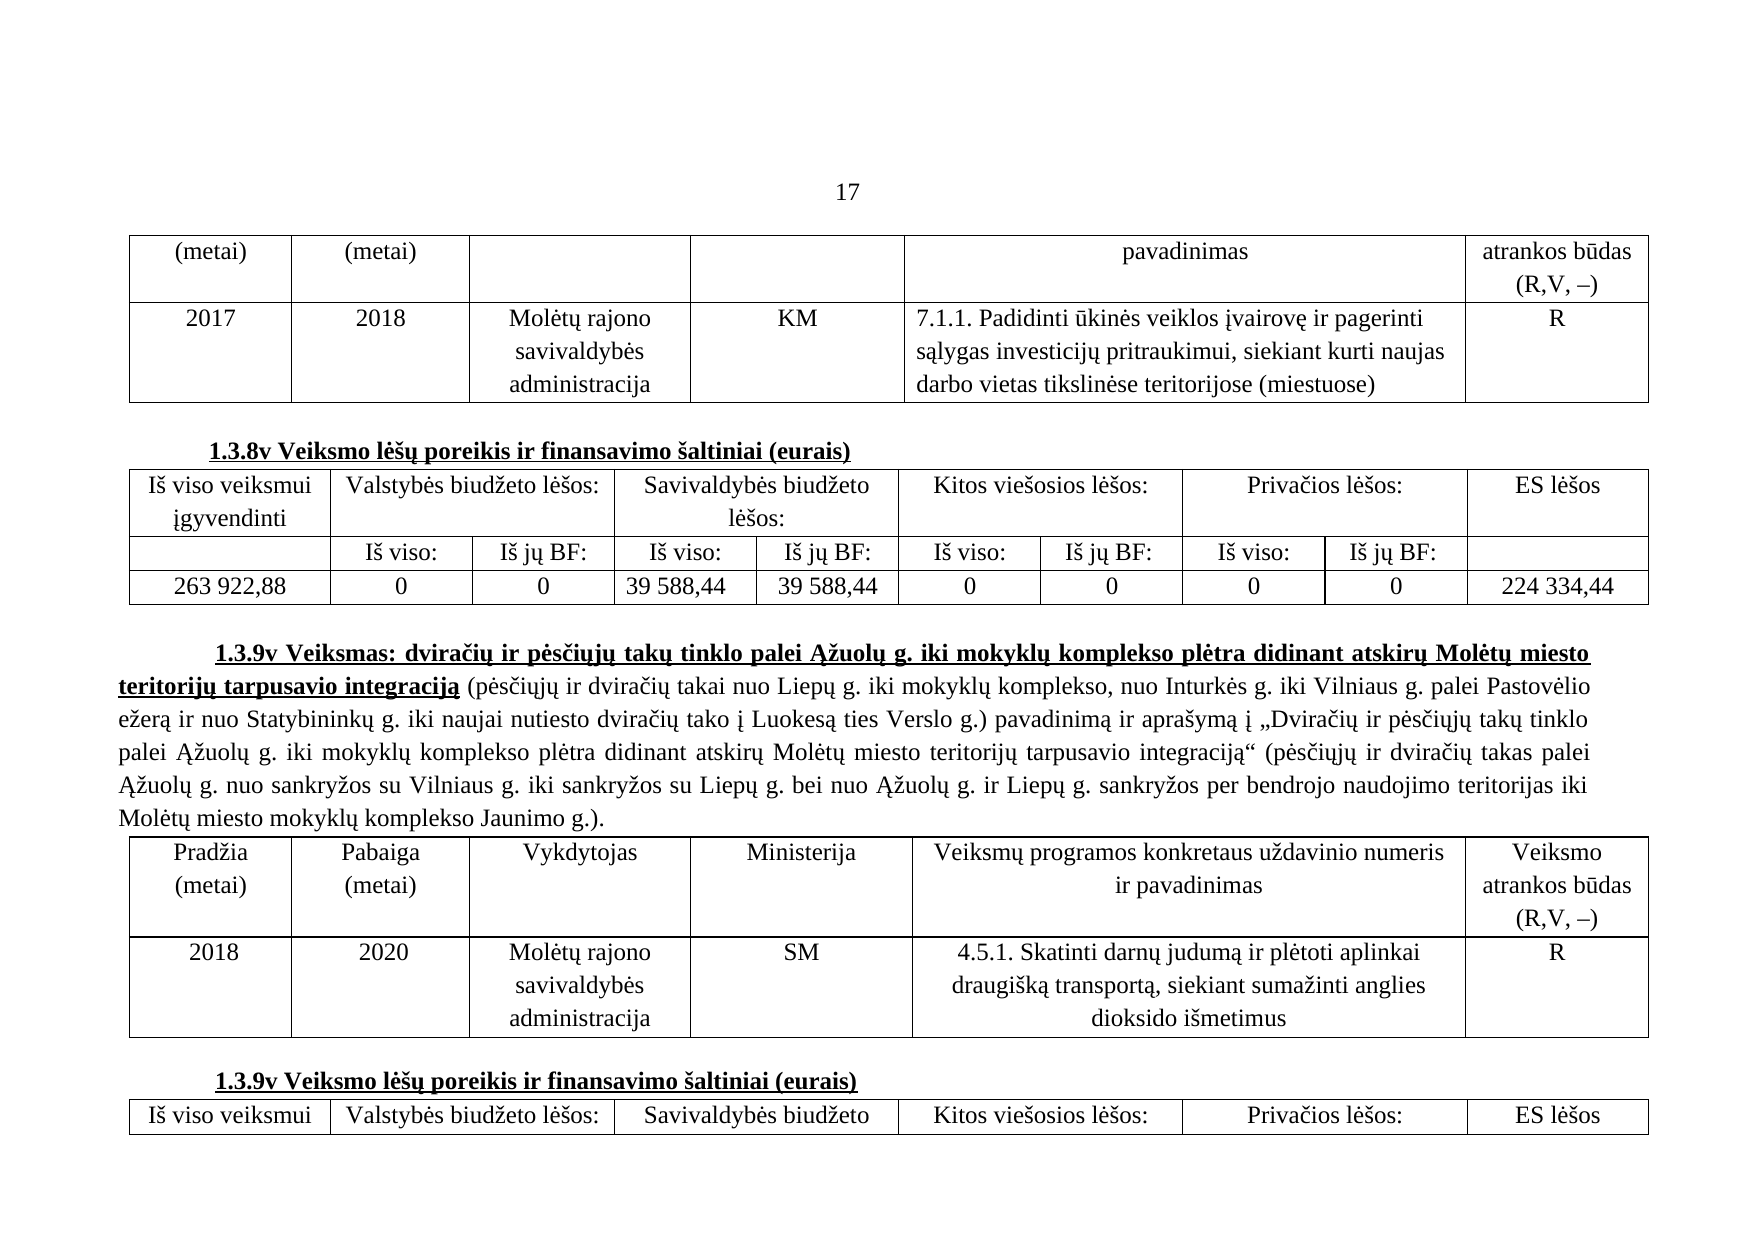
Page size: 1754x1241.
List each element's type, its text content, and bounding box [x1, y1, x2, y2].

table_cell Molėtų rajono savivaldybės administracija [470, 938, 690, 1037]
table_cell 4.5.1. Skatinti darnų judumą ir plėtoti aplinkai draugišką transportą, siekiant sumažinti anglies dioksido išmetimus [913, 938, 1465, 1037]
table_cell R [1466, 303, 1648, 402]
table_header (metai) [130, 236, 291, 302]
table_cell 39 588,44 [615, 571, 756, 604]
table_cell Iš jų BF: [757, 537, 898, 570]
table_cell Iš jų BF: [1041, 537, 1182, 570]
table_header Valstybės biudžeto lėšos: [331, 470, 614, 536]
table_cell Iš jų BF: [1326, 537, 1467, 570]
table_header ES lėšos [1468, 470, 1648, 536]
table_cell 263 922,88 [130, 571, 330, 604]
table_header pavadinimas [905, 236, 1465, 302]
table_cell [1468, 537, 1648, 570]
table_cell 0 [473, 571, 614, 604]
table_cell R [1466, 938, 1648, 1037]
table_cell [130, 537, 330, 570]
table_cell 0 [1326, 571, 1467, 604]
table_header Privačios lėšos: [1183, 1100, 1467, 1133]
table_header Ministerija [691, 838, 912, 936]
table_header Pradžia (metai) [130, 838, 291, 936]
table_cell KM [691, 303, 904, 402]
table_cell Iš jų BF: [473, 537, 614, 570]
table_cell 0 [1183, 571, 1324, 604]
table_header Pabaiga (metai) [292, 838, 469, 936]
table_cell Molėtų rajono savivaldybės administracija [470, 303, 690, 402]
text 1.3.9v Veiksmo lėšų poreikis ir finansavimo šaltiniai (eurais) [118, 1066, 1577, 1095]
table_cell Iš viso: [331, 537, 472, 570]
table_header atrankos būdas (R,V, –) [1466, 236, 1648, 302]
table_cell 0 [899, 571, 1040, 604]
table_cell 7.1.1. Padidinti ūkinės veiklos įvairovę ir pagerinti sąlygas investicijų pritraukimui, siekiant kurti naujas darbo vietas tikslinėse teritorijose (miestuose) [905, 303, 1465, 402]
table_header ES lėšos [1468, 1100, 1648, 1133]
table_header Kitos viešosios lėšos: [899, 1100, 1182, 1133]
table_cell SM [691, 938, 912, 1037]
table_cell Iš viso: [615, 537, 756, 570]
text 1.3.9v Veiksmas: dviračių ir pėsčiųjų takų tinklo palei Ąžuolų g. iki mokyklų komplekso plėtra didinant atskirų Molėtų miesto teritorijų tarpusavio integraciją (pėsčiųjų ir dviračių takai nuo Liepų g. iki mokyklų komplekso, nuo Inturkės g. iki Vilniaus g. palei Pastovėlio ežerą ir nuo Statybininkų g. iki naujai nutiesto dviračių tako į Luokesą ties Verslo g.) pavadinimą ir aprašymą į „Dviračių ir pėsčiųjų takų tinklo palei Ąžuolų g. iki mokyklų komplekso plėtra didinant atskirų Molėtų miesto teritorijų tarpusavio integraciją“ (pėsčiųjų ir dviračių takas palei Ąžuolų g. nuo sankryžos su Vilniaus g. iki sankryžos su Liepų g. bei nuo Ąžuolų g. ir Liepų g. sankryžos per bendrojo naudojimo teritorijas iki Molėtų miesto mokyklų komplekso Jaunimo g.). [118, 638, 1592, 832]
table_header Veiksmų programos konkretaus uždavinio numeris ir pavadinimas [913, 838, 1465, 936]
table_header Iš viso veiksmui [130, 1100, 330, 1133]
table_cell 2020 [292, 938, 469, 1037]
table_cell 224 334,44 [1468, 571, 1648, 604]
table_header Savivaldybės biudžeto [615, 1100, 898, 1133]
table_header Veiksmo atrankos būdas (R,V, –) [1466, 838, 1648, 936]
table_cell Iš viso: [899, 537, 1040, 570]
table_header Kitos viešosios lėšos: [899, 470, 1182, 536]
table_cell Iš viso: [1183, 537, 1324, 570]
table_header Savivaldybės biudžeto lėšos: [615, 470, 898, 536]
table_cell 2017 [130, 303, 291, 402]
table_cell 2018 [130, 938, 291, 1037]
text 1.3.8v Veiksmo lėšų poreikis ir finansavimo šaltiniai (eurais) [118, 436, 1577, 465]
table_cell 2018 [292, 303, 469, 402]
table_header Valstybės biudžeto lėšos: [331, 1100, 614, 1133]
table_header Privačios lėšos: [1183, 470, 1467, 536]
table_cell 0 [331, 571, 472, 604]
table_header [470, 236, 690, 302]
table_cell 0 [1041, 571, 1182, 604]
table_header Iš viso veiksmui įgyvendinti [130, 470, 330, 536]
table_header (metai) [292, 236, 469, 302]
table_header Vykdytojas [470, 838, 690, 936]
table_cell 39 588,44 [757, 571, 898, 604]
table_header [691, 236, 904, 302]
